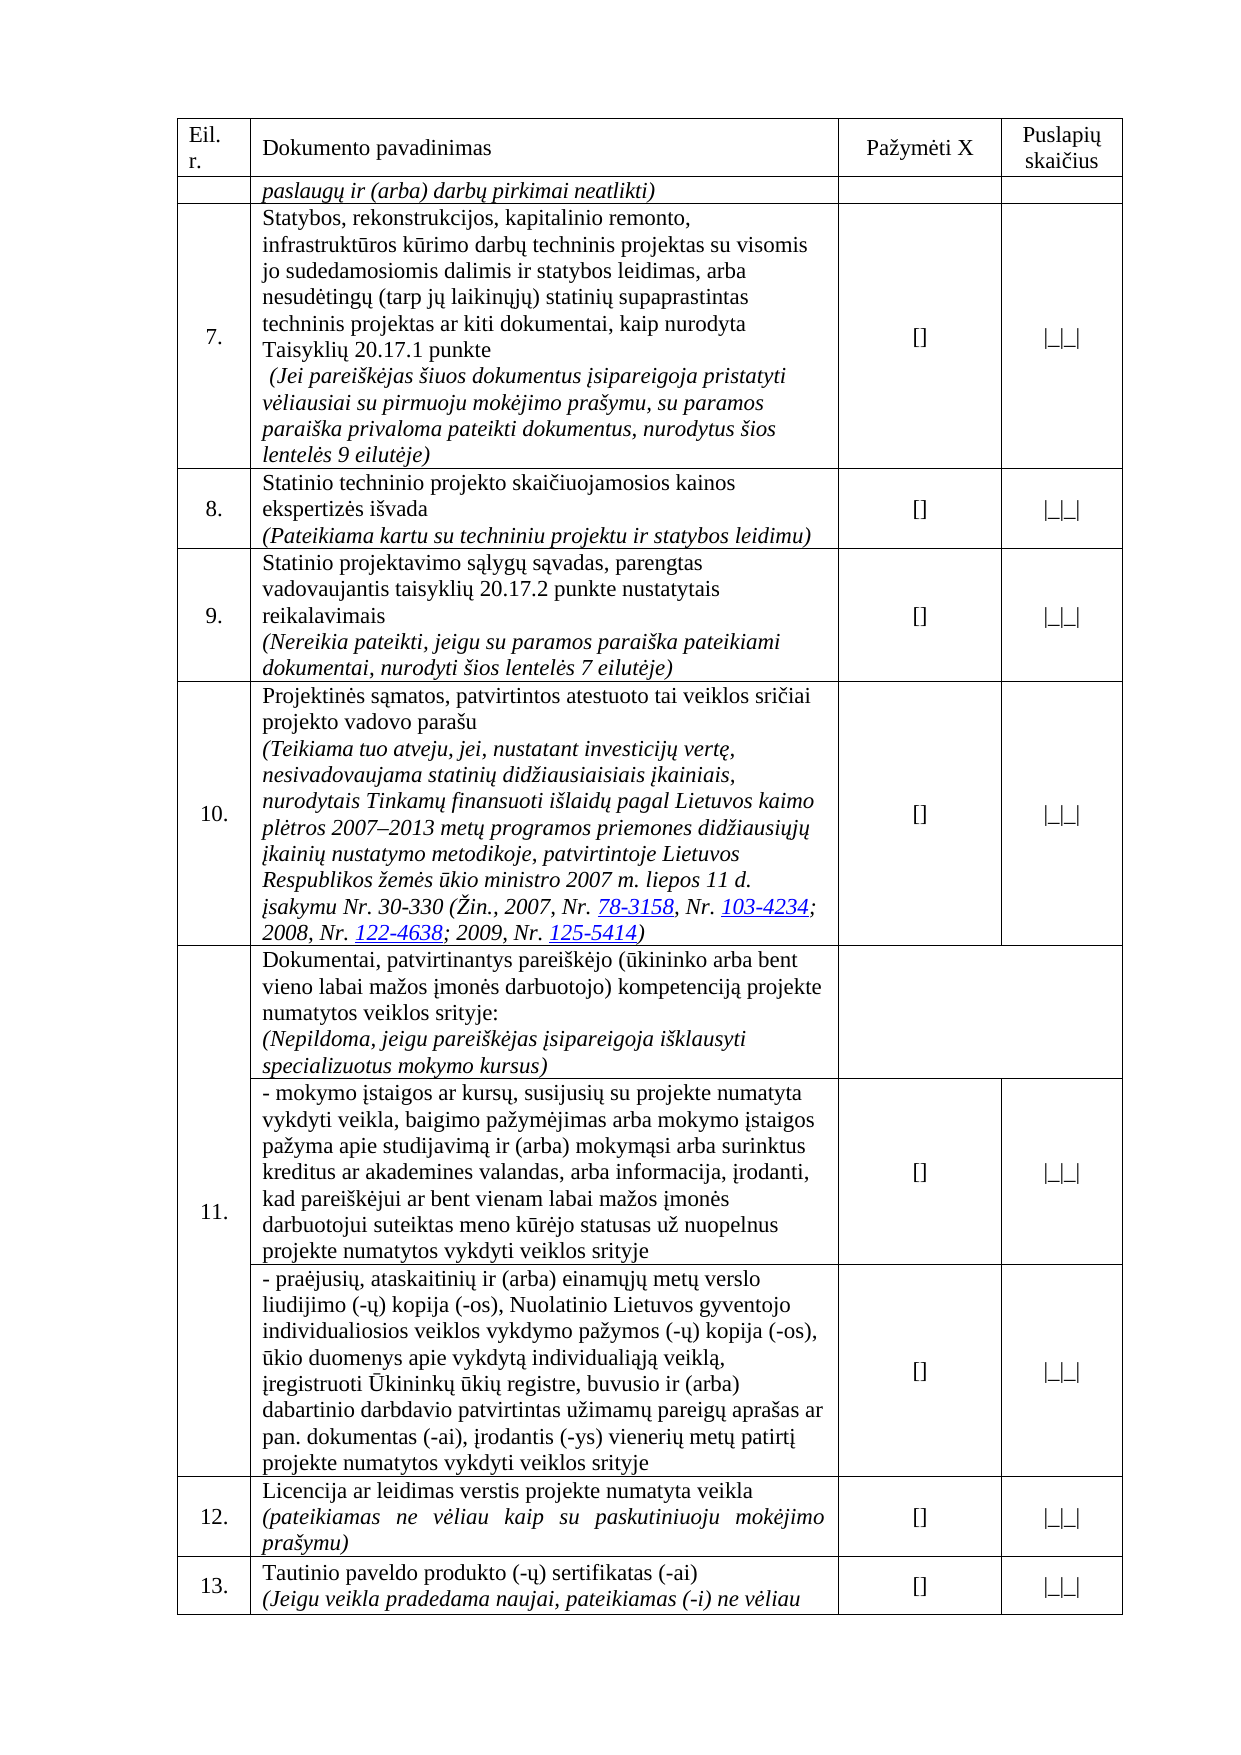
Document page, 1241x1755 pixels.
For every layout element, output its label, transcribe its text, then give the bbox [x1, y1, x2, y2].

table_cell Statinio projektavimo sąlygų sąvadas, parengtas vadovaujantis taisyklių 20.17.2 punkte nustatytais reikalavimais (Nereikia pateikti, jeigu su paramos paraiška pateikiami dokumentai, nurodyti šios lentelės 7 eilutėje) [251, 549, 838, 681]
table_header Eil. r. [178, 119, 250, 176]
table_cell 13. [178, 1557, 250, 1613]
table_cell [][] [839, 549, 1001, 681]
table_cell [][] [839, 1557, 1001, 1613]
table_cell Dokumentai, patvirtinantys pareiškėjo (ūkininko arba bent vieno labai mažos įmonės darbuotojo) kompetenciją projekte numatytos veiklos srityje: (Nepildoma, jeigu pareiškėjas įsipareigoja išklausyti specializuotus mokymo kursus) [251, 946, 838, 1078]
table_cell |_|_| [1002, 1477, 1122, 1556]
table_cell - mokymo įstaigos ar kursų, susijusių su projekte numatyta vykdyti veikla, baigimo pažymėjimas arba mokymo įstaigos pažyma apie studijavimą ir (arba) mokymąsi arba surinktus kreditus ar akademines valandas, arba informacija, įrodanti, kad pareiškėjui ar bent vienam labai mažos įmonės darbuotojui suteiktas meno kūrėjo statusas už nuopelnus projekte numatytos vykdyti veiklos srityje [251, 1079, 838, 1264]
table_cell 10. [178, 682, 250, 945]
table_cell |_|_| [1002, 204, 1122, 468]
table_cell Projektinės sąmatos, patvirtintos atestuoto tai veiklos sričiai projekto vadovo parašu (Teikiama tuo atveju, jei, nustatant investicijų vertę, nesivadovaujama statinių didžiausiaisiais įkainiais, nurodytais Tinkamų finansuoti išlaidų pagal Lietuvos kaimo plėtros 2007–2013 metų programos priemones didžiausiųjų įkainių nustatymo metodikoje, patvirtintoje Lietuvos Respublikos žemės ūkio ministro 2007 m. liepos 11 d. įsakymu Nr. 30-330 (Žin., 2007, Nr. 78-3158, Nr. 103-4234; 2008, Nr. 122-4638; 2009, Nr. 125-5414) [251, 682, 838, 945]
table_cell paslaugų ir (arba) darbų pirkimai neatlikti) [251, 177, 838, 203]
table_cell - praėjusių, ataskaitinių ir (arba) einamųjų metų verslo liudijimo (-ų) kopija (-os), Nuolatinio Lietuvos gyventojo individualiosios veiklos vykdymo pažymos (-ų) kopija (-os), ūkio duomenys apie vykdytą individualiąją veiklą, įregistruoti Ūkininkų ūkių registre, buvusio ir (arba) dabartinio darbdavio patvirtintas užimamų pareigų aprašas ar pan. dokumentas (-ai), įrodantis (-ys) vienerių metų patirtį projekte numatytos vykdyti veiklos srityje [251, 1265, 838, 1476]
table_cell [][] [839, 1079, 1001, 1264]
table_cell |_|_| [1002, 549, 1122, 681]
table_cell [][] [839, 469, 1001, 548]
table_cell |_|_| [1002, 1079, 1122, 1264]
table_header Dokumento pavadinimas [251, 119, 838, 176]
table_cell 9. [178, 549, 250, 681]
table_header Puslapių skaičius [1002, 119, 1122, 176]
table_cell [][] [839, 1477, 1001, 1556]
table_cell 11. [178, 946, 250, 1476]
table_cell [][] [839, 177, 1001, 203]
table_cell [][] [839, 1265, 1001, 1476]
table_cell |_|_| [1002, 682, 1122, 945]
table_cell [839, 946, 1122, 1078]
table_cell 7. [178, 204, 250, 468]
table_cell Statinio techninio projekto skaičiuojamosios kainos ekspertizės išvada (Pateikiama kartu su techniniu projektu ir statybos leidimu) [251, 469, 838, 548]
table_cell |_|_| [1002, 1557, 1122, 1613]
table_cell [1002, 177, 1122, 203]
table_cell 12. [178, 1477, 250, 1556]
table_cell Licencija ar leidimas verstis projekte numatyta veikla (pateikiamas ne vėliau kaip su paskutiniuoju mokėjimo prašymu) [251, 1477, 838, 1556]
table_cell [][] [839, 204, 1001, 468]
table_cell Tautinio paveldo produkto (-ų) sertifikatas (-ai) (Jeigu veikla pradedama naujai, pateikiamas (-i) ne vėliau [251, 1557, 838, 1613]
table_cell [][] [839, 682, 1001, 945]
table_cell |_|_| [1002, 469, 1122, 548]
table_header Pažymėti X [839, 119, 1001, 176]
table_cell 8. [178, 469, 250, 548]
table_cell |_|_| [1002, 1265, 1122, 1476]
table_cell [178, 177, 250, 203]
table_cell Statybos, rekonstrukcijos, kapitalinio remonto, infrastruktūros kūrimo darbų techninis projektas su visomis jo sudedamosiomis dalimis ir statybos leidimas, arba nesudėtingų (tarp jų laikinųjų) statinių supaprastintas techninis projektas ar kiti dokumentai, kaip nurodyta Taisyklių 20.17.1 punkte (Jei pareiškėjas šiuos dokumentus įsipareigoja pristatyti vėliausiai su pirmuoju mokėjimo prašymu, su paramos paraiška privaloma pateikti dokumentus, nurodytus šios lentelės 9 eilutėje) [251, 204, 838, 468]
